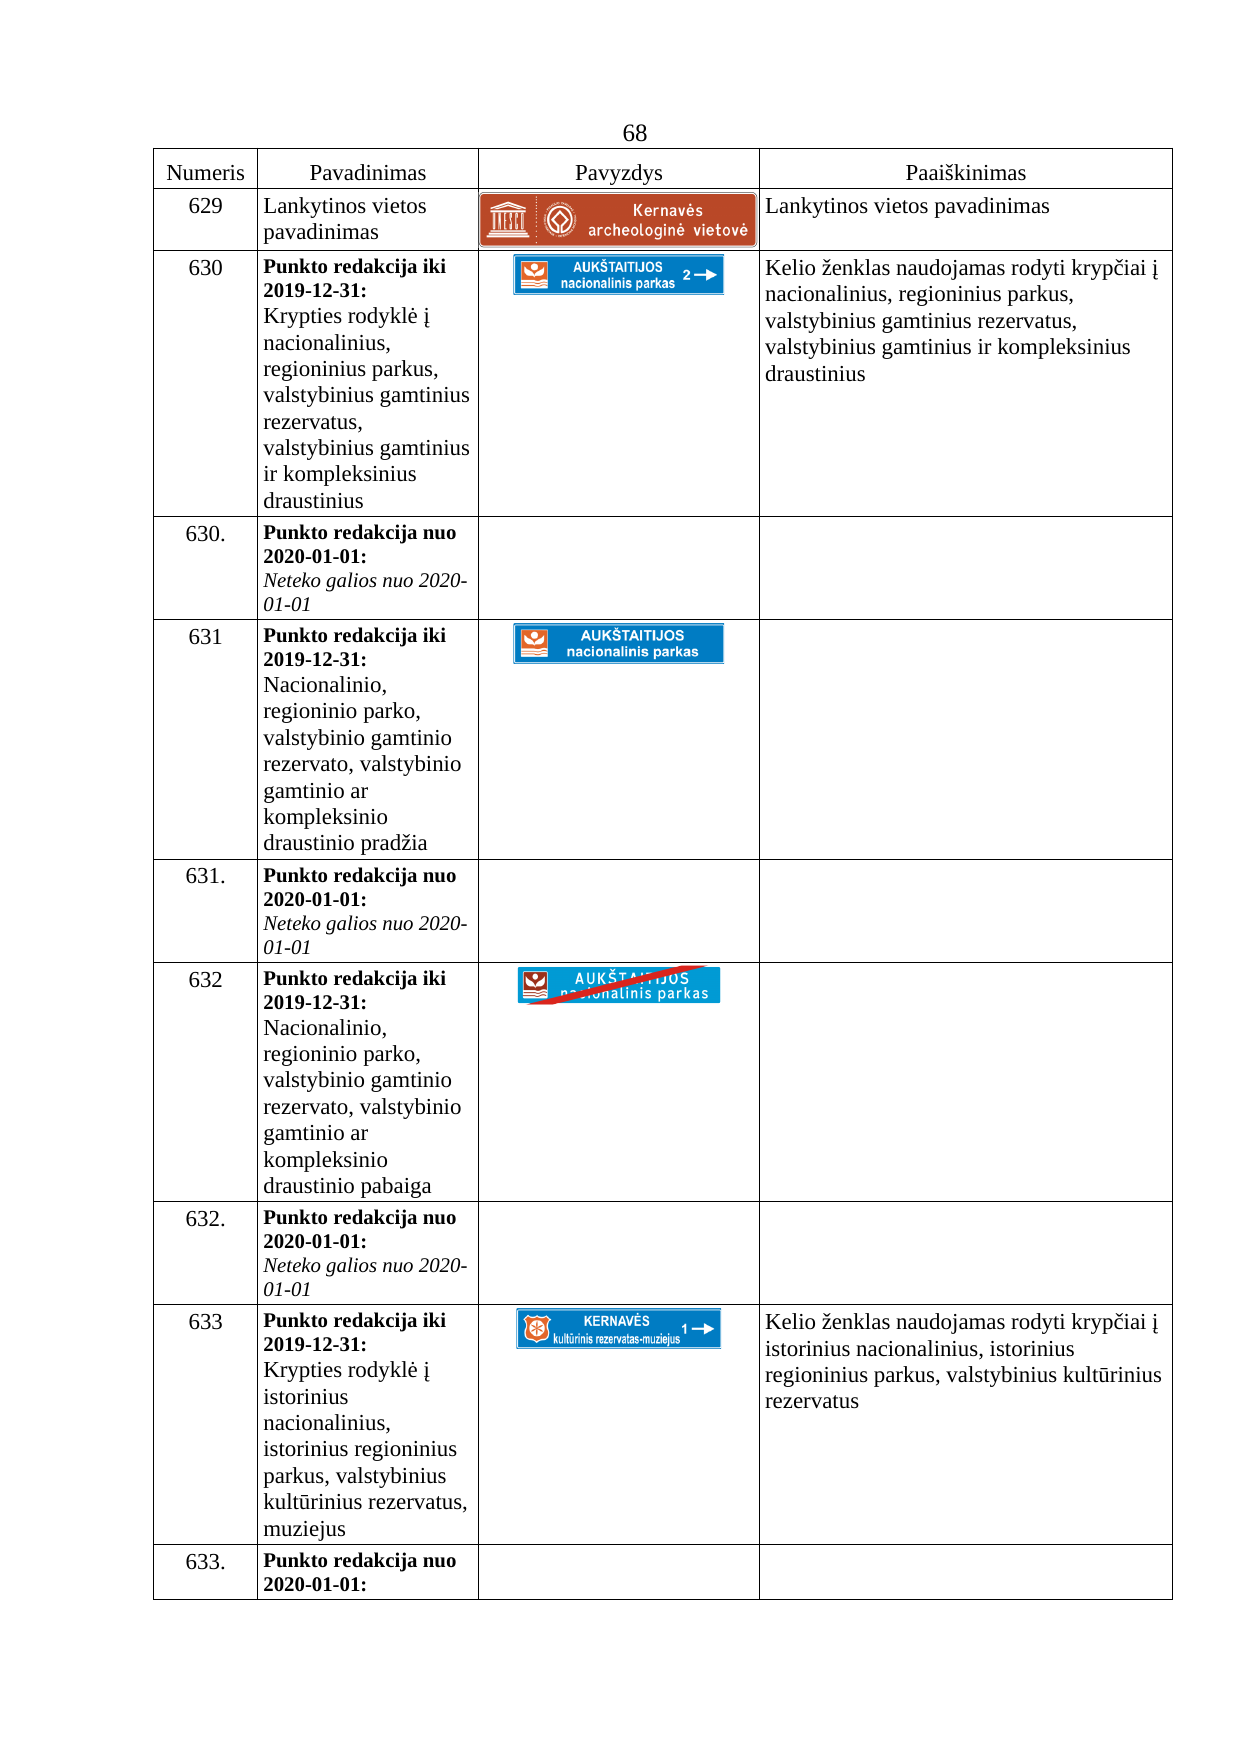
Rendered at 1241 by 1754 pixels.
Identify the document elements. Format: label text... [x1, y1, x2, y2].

table_cell 631. [154, 860, 257, 962]
table_cell Lankytinos vietos pavadinimas [258, 189, 478, 250]
table_header Paaiškinimas [760, 149, 1172, 188]
table_header Numeris [154, 149, 257, 188]
table_cell Kelio ženklas naudojamas rodyti krypčiai į nacionalinius, regioninius parkus, valstybinius gamtinius rezervatus, valstybinius gamtinius ir kompleksinius draustinius [760, 251, 1172, 516]
table_cell [479, 860, 759, 962]
table_cell [760, 517, 1172, 619]
table_cell 631 [154, 620, 257, 859]
table_cell Punkto redakcija nuo 2020-01-01: Neteko galios nuo 2020-01-01 [258, 860, 478, 962]
table_cell Punkto redakcija iki 2019-12-31: Krypties rodyklė į nacionalinius, regioninius parkus, valstybinius gamtinius rezervatus, valstybinius gamtinius ir kompleksinius draustinius [258, 251, 478, 516]
table_cell 633. [154, 1545, 257, 1599]
table_cell Punkto redakcija iki 2019-12-31: Nacionalinio, regioninio parko, valstybinio gamtinio rezervato, valstybinio gamtinio ar kompleksinio draustinio pradžia [258, 620, 478, 859]
table_cell Lankytinos vietos pavadinimas [760, 189, 1172, 250]
table_cell [479, 620, 759, 859]
table_cell 632. [154, 1202, 257, 1304]
table_cell [479, 251, 759, 516]
table_cell [479, 1202, 759, 1304]
table_cell 630. [154, 517, 257, 619]
table_header Pavadinimas [258, 149, 478, 188]
table_cell Punkto redakcija iki 2019-12-31: Nacionalinio, regioninio parko, valstybinio gamtinio rezervato, valstybinio gamtinio ar kompleksinio draustinio pabaiga [258, 963, 478, 1201]
table_cell Punkto redakcija nuo 2020-01-01: [258, 1545, 478, 1599]
table_header Pavyzdys [479, 149, 759, 188]
table_cell [479, 1305, 759, 1544]
table_cell Kelio ženklas naudojamas rodyti krypčiai į istorinius nacionalinius, istorinius regioninius parkus, valstybinius kultūrinius rezervatus [760, 1305, 1172, 1544]
table_cell [760, 620, 1172, 859]
table_cell 632 [154, 963, 257, 1201]
table_cell Punkto redakcija nuo 2020-01-01: Neteko galios nuo 2020-01-01 [258, 517, 478, 619]
table_cell 629 [154, 189, 257, 250]
table_cell [760, 1545, 1172, 1599]
table_cell [479, 963, 759, 1201]
table_cell [479, 1545, 759, 1599]
table_cell [760, 1202, 1172, 1304]
table_cell [479, 517, 759, 619]
table_cell [760, 860, 1172, 962]
table_cell Punkto redakcija nuo 2020-01-01: Neteko galios nuo 2020-01-01 [258, 1202, 478, 1304]
table_cell [760, 963, 1172, 1201]
table_cell Punkto redakcija iki 2019-12-31: Krypties rodyklė į istorinius nacionalinius, istorinius regioninius parkus, valstybinius kultūrinius rezervatus, muziejus [258, 1305, 478, 1544]
table_cell 630 [154, 251, 257, 516]
table_cell 633 [154, 1305, 257, 1544]
